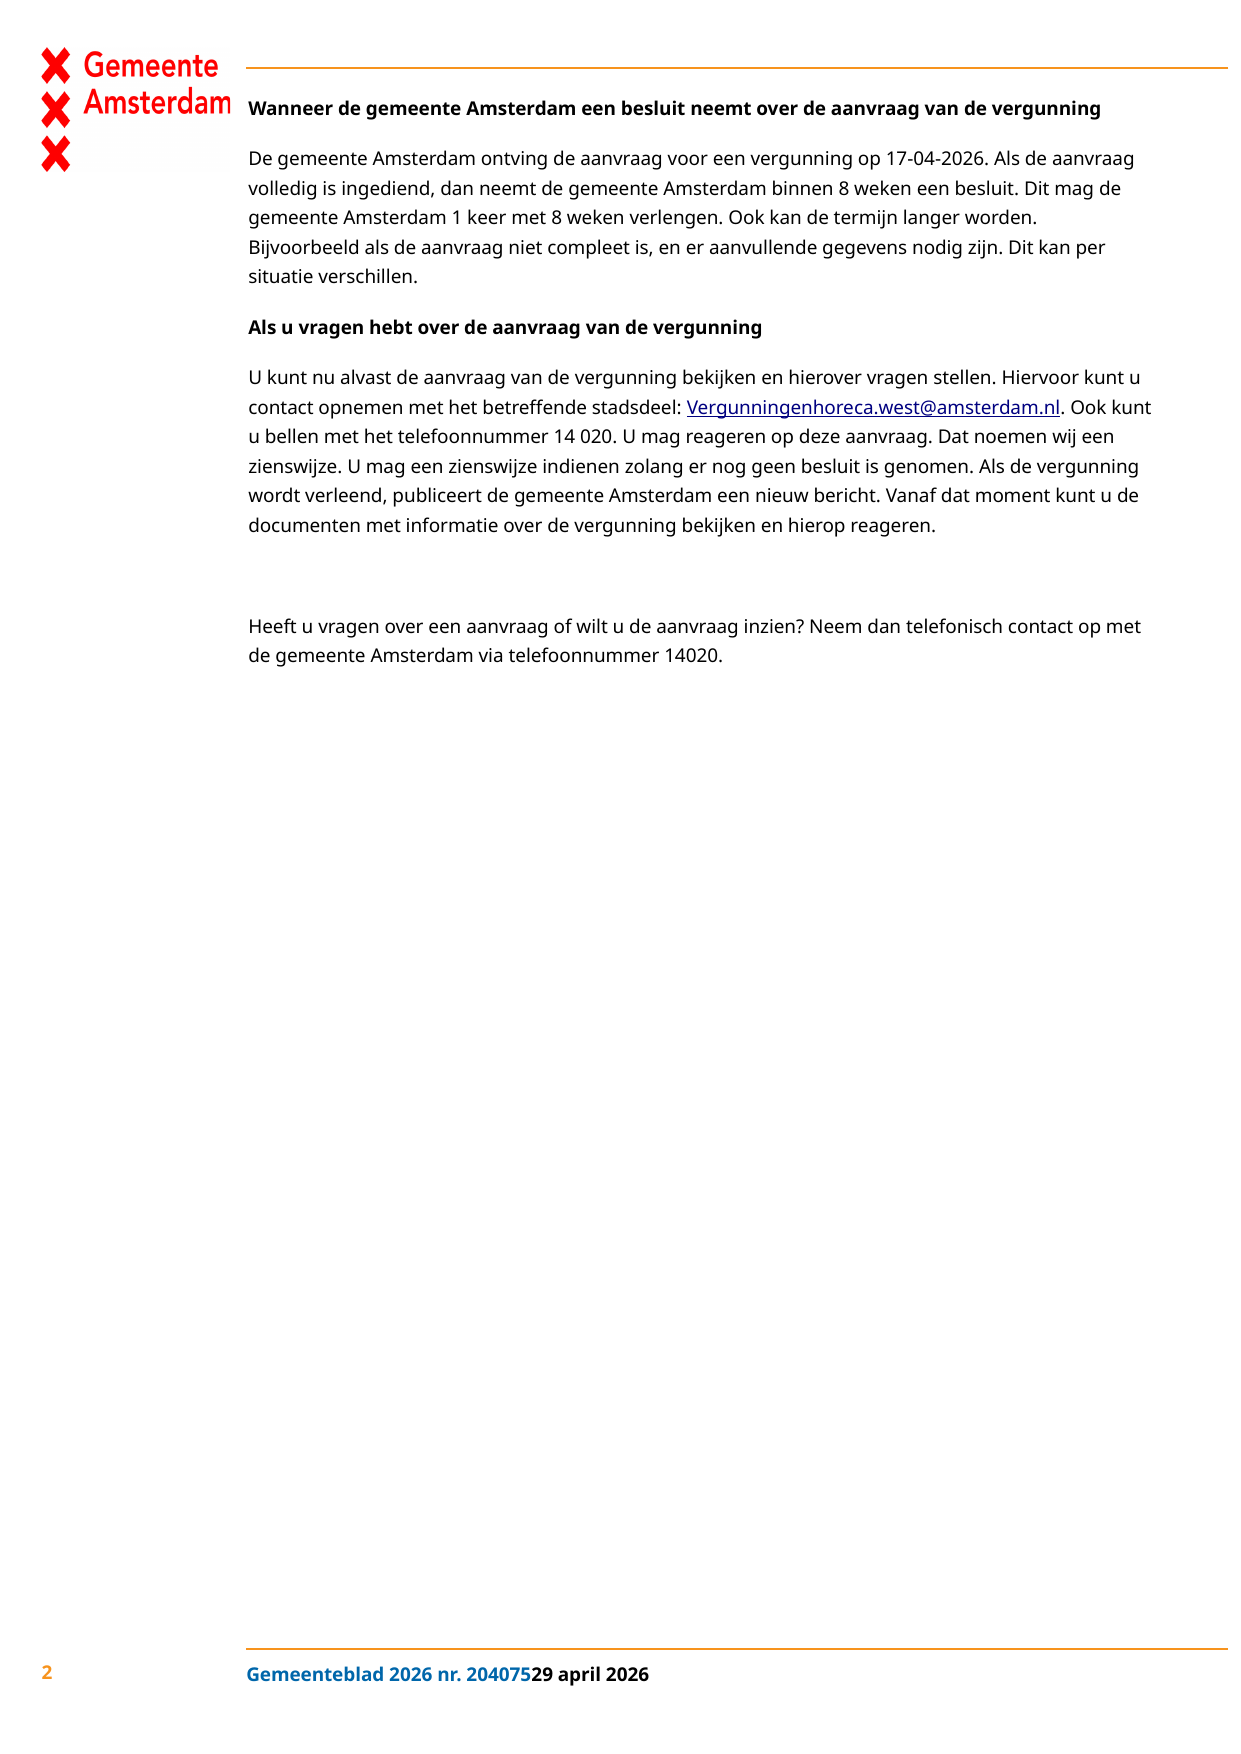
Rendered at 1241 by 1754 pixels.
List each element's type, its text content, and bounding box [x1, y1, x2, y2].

text Heeft u vragen over een aanvraag of wilt u de aanvraag inzien? Neem dan telefonisch contact op met de gemeente Amsterdam via telefoonnummer 14020. [248, 613, 1152, 668]
text U kunt nu alvast de aanvraag van de vergunning bekijken en hierover vragen stellen. Hiervoor kunt u contact opnemen met het betreffende stadsdeel: Vergunningenhoreca.west@amsterdam.nl. Ook kunt u bellen met het telefoonnummer 14 020. U mag reageren op deze aanvraag. Dat noemen wij een zienswijze. U mag een zienswijze indienen zolang er nog geen besluit is genomen. Als de vergunning wordt verleend, publiceert de gemeente Amsterdam een nieuw bericht. Vanaf dat moment kunt u de documenten met informatie over de vergunning bekijken en hierop reageren. [248, 364, 1152, 538]
picture [41, 47, 231, 172]
text De gemeente Amsterdam ontving de aanvraag voor een vergunning op 17-04-2026. Als de aanvraag volledig is ingediend, dan neemt de gemeente Amsterdam binnen 8 weken een besluit. Dit mag de gemeente Amsterdam 1 keer met 8 weken verlengen. Ook kan de termijn langer worden. Bijvoorbeeld als de aanvraag niet compleet is, en er aanvullende gegevens nodig zijn. Dit kan per situatie verschillen. [248, 145, 1152, 289]
text Wanneer de gemeente Amsterdam een besluit neemt over de aanvraag van de vergunning [248, 95, 1152, 121]
text Als u vragen hebt over de aanvraag van de vergunning [248, 314, 1152, 340]
